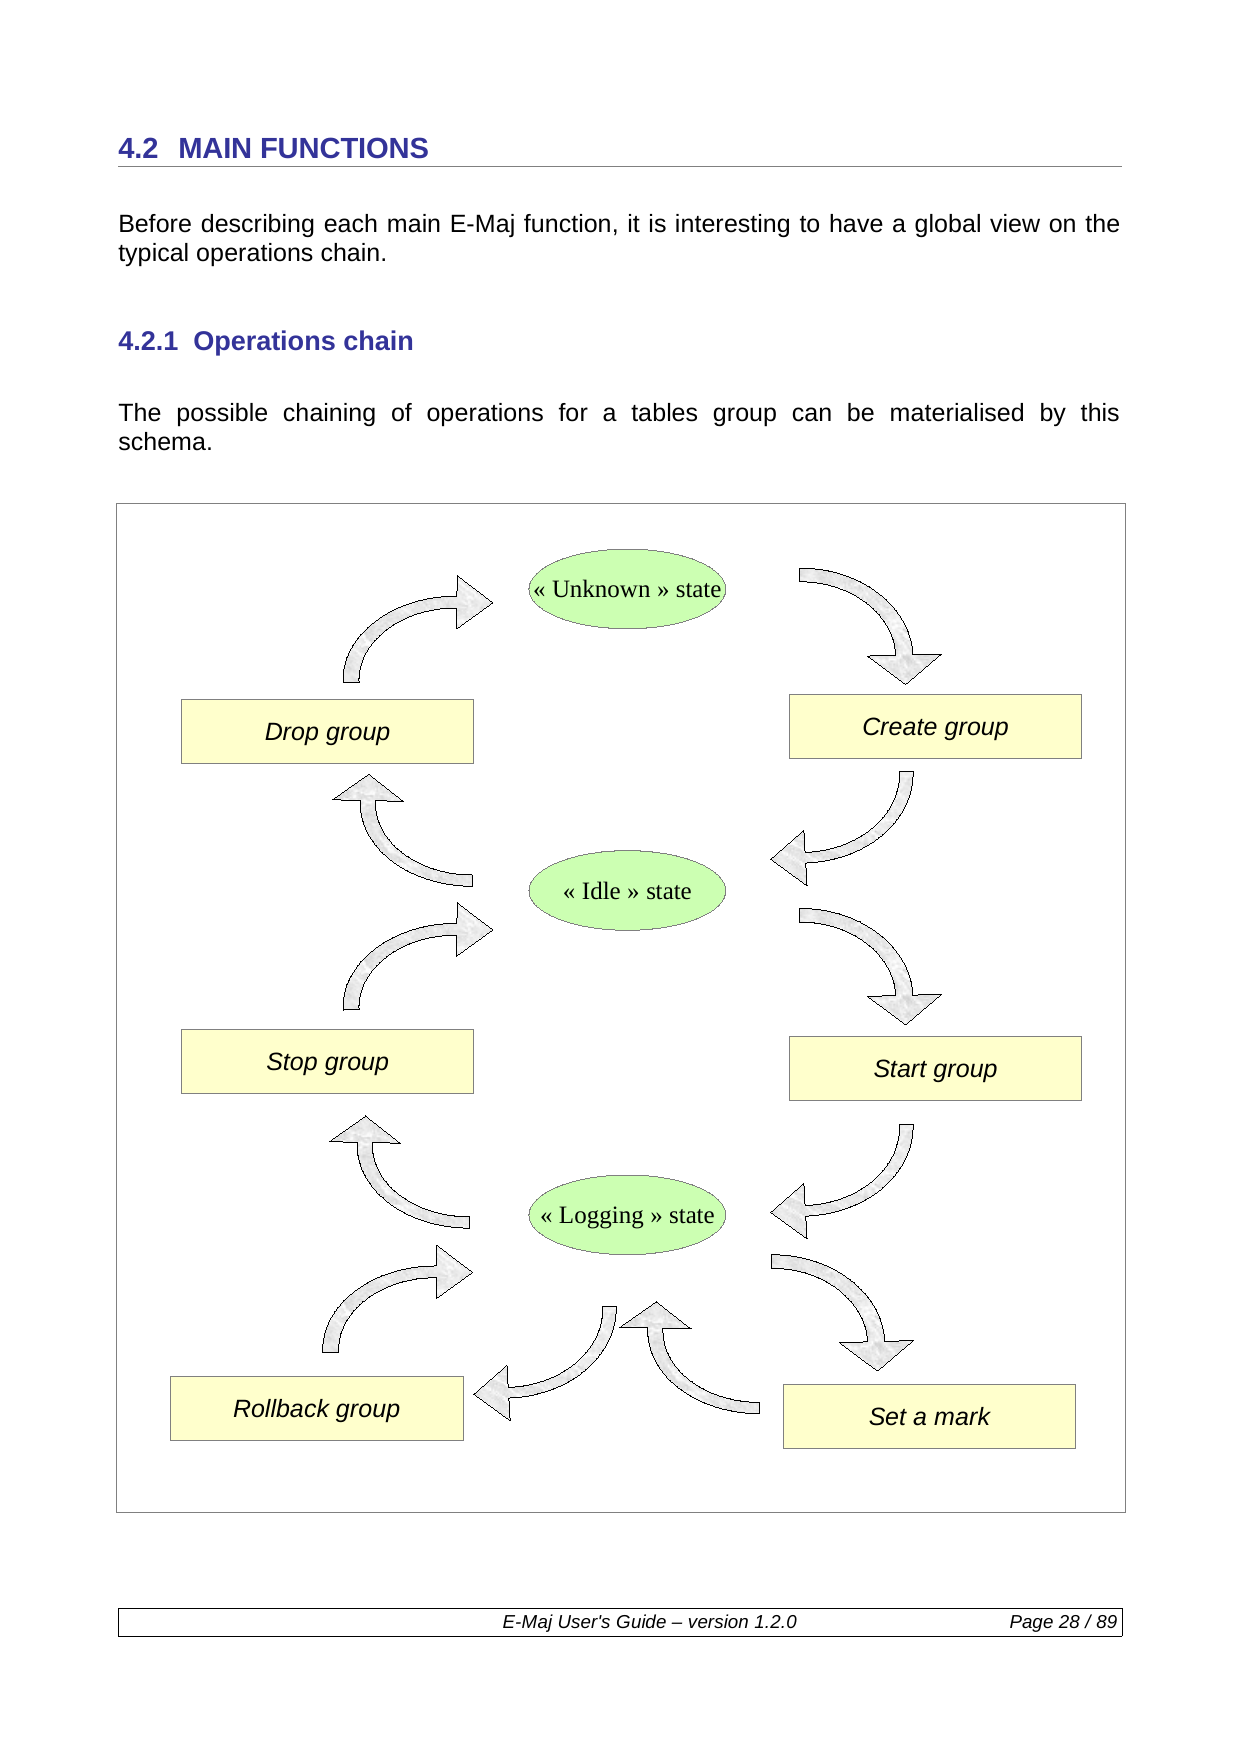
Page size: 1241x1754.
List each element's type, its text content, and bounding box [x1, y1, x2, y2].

picture [475, 1307, 616, 1420]
subtitle Main functions [118, 131, 1122, 166]
picture [770, 772, 913, 884]
subtitle Operations chain [118, 325, 1122, 356]
picture [800, 908, 940, 1024]
picture [620, 1301, 759, 1413]
picture [800, 568, 939, 684]
text Before describing each main E-Maj function, it is interesting to have a global view on the typical operations chain. [118, 209, 1122, 267]
picture [770, 1125, 913, 1237]
picture [343, 575, 493, 682]
picture [330, 1116, 469, 1228]
picture [343, 903, 493, 1009]
picture [322, 1245, 473, 1352]
picture [333, 774, 473, 886]
picture [772, 1254, 912, 1370]
text The possible chaining of operations for a tables group can be materialised by this schema. [118, 398, 1122, 456]
